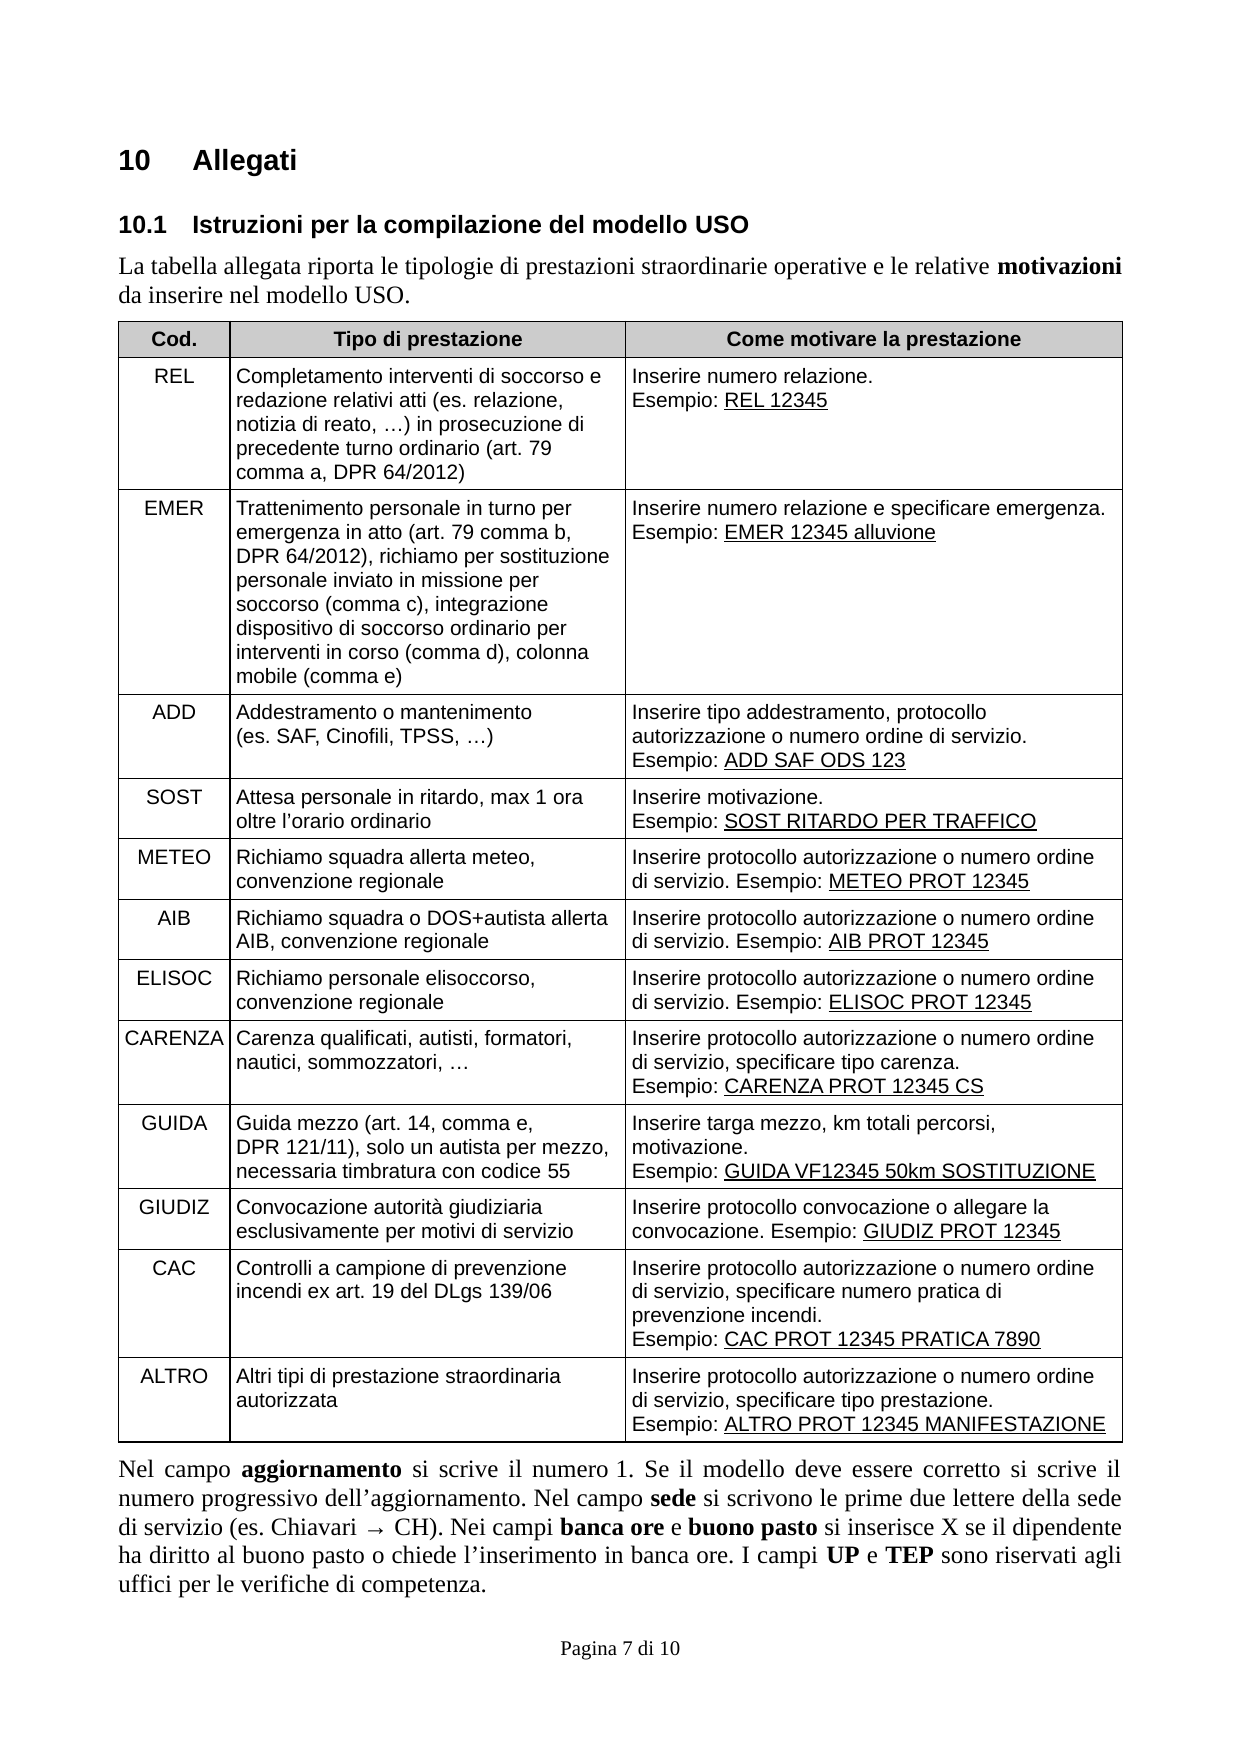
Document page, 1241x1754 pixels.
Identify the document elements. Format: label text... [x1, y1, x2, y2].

table_cell GIUDIZ [119, 1189, 229, 1249]
table_cell Altri tipi di prestazione straordinaria autorizzata [231, 1358, 625, 1441]
table_cell Inserire protocollo autorizzazione o numero ordine di servizio. Esempio: ELISOC PROT 12345 [626, 960, 1122, 1019]
table_cell EMER [119, 490, 229, 693]
table_cell GUIDA [119, 1105, 229, 1188]
table_cell Guida mezzo (art. 14, comma e, DPR 121/11), solo un autista per mezzo, necessaria timbratura con codice 55 [231, 1105, 625, 1188]
table_cell ADD [119, 695, 229, 778]
table_cell Inserire protocollo autorizzazione o numero ordine di servizio, specificare numero pratica di prevenzione incendi. Esempio: CAC PROT 12345 PRATICA 7890 [626, 1250, 1122, 1357]
table_cell Controlli a campione di prevenzione incendi ex art. 19 del DLgs 139/06 [231, 1250, 625, 1357]
table_cell AIB [119, 900, 229, 959]
table_cell Inserire numero relazione. Esempio: REL 12345 [626, 358, 1122, 489]
table_cell SOST [119, 779, 229, 838]
table_cell Inserire protocollo convocazione o allegare la convocazione. Esempio: GIUDIZ PROT 12345 [626, 1189, 1122, 1249]
subtitle Istruzioni per la compilazione del modello USO [118, 210, 1122, 239]
table_cell Inserire motivazione. Esempio: SOST RITARDO PER TRAFFICO [626, 779, 1122, 838]
table_cell ALTRO [119, 1358, 229, 1441]
table_cell Inserire protocollo autorizzazione o numero ordine di servizio. Esempio: METEO PROT 12345 [626, 839, 1122, 899]
table_header Tipo di prestazione [231, 322, 625, 357]
table_cell ELISOC [119, 960, 229, 1019]
table_cell Trattenimento personale in turno per emergenza in atto (art. 79 comma b, DPR 64/2012), richiamo per sostituzione personale inviato in missione per soccorso (comma c), integrazione dispositivo di soccorso ordinario per interventi in corso (comma d), colonna mobile (comma e) [231, 490, 625, 693]
text Nel campo aggiornamento si scrive il numero 1. Se il modello deve essere corretto si scrive il numero progressivo dell’aggiornamento. Nel campo sede si scrivono le prime due lettere della sede di servizio (es. Chiavari → CH). Nei campi banca ore e buono pasto si inserisce X se il dipendente ha diritto al buono pasto o chiede l’inserimento in banca ore. I campi UP e TEP sono riservati agli uffici per le verifiche di competenza. [118, 1454, 1122, 1598]
table_cell Completamento interventi di soccorso e redazione relativi atti (es. relazione, notizia di reato, …) in prosecuzione di precedente turno ordinario (art. 79 comma a, DPR 64/2012) [231, 358, 625, 489]
table_cell Inserire protocollo autorizzazione o numero ordine di servizio, specificare tipo prestazione. Esempio: ALTRO PROT 12345 MANIFESTAZIONE [626, 1358, 1122, 1441]
table_cell Inserire targa mezzo, km totali percorsi, motivazione. Esempio: GUIDA VF12345 50km SOSTITUZIONE [626, 1105, 1122, 1188]
table_cell Attesa personale in ritardo, max 1 ora oltre l’orario ordinario [231, 779, 625, 838]
table_header Come motivare la prestazione [626, 322, 1122, 357]
table_cell Carenza qualificati, autisti, formatori, nautici, sommozzatori, … [231, 1021, 625, 1104]
subtitle Allegati [118, 143, 1122, 177]
table_header Cod. [119, 322, 229, 357]
table_cell Richiamo squadra allerta meteo, convenzione regionale [231, 839, 625, 899]
table_cell CAC [119, 1250, 229, 1357]
table_cell Inserire protocollo autorizzazione o numero ordine di servizio, specificare tipo carenza. Esempio: CARENZA PROT 12345 CS [626, 1021, 1122, 1104]
table_cell REL [119, 358, 229, 489]
table_cell Richiamo squadra o DOS+autista allerta AIB, convenzione regionale [231, 900, 625, 959]
text La tabella allegata riporta le tipologie di prestazioni straordinarie operative e le relative motivazioni da inserire nel modello USO. [118, 251, 1122, 309]
table_cell METEO [119, 839, 229, 899]
table_cell Addestramento o mantenimento (es. SAF, Cinofili, TPSS, …) [231, 695, 625, 778]
table_cell CARENZA [119, 1021, 229, 1104]
table_cell Inserire protocollo autorizzazione o numero ordine di servizio. Esempio: AIB PROT 12345 [626, 900, 1122, 959]
table_cell Inserire tipo addestramento, protocollo autorizzazione o numero ordine di servizio. Esempio: ADD SAF ODS 123 [626, 695, 1122, 778]
table_cell Inserire numero relazione e specificare emergenza. Esempio: EMER 12345 alluvione [626, 490, 1122, 693]
table_cell Convocazione autorità giudiziaria esclusivamente per motivi di servizio [231, 1189, 625, 1249]
table_cell Richiamo personale elisoccorso, convenzione regionale [231, 960, 625, 1019]
